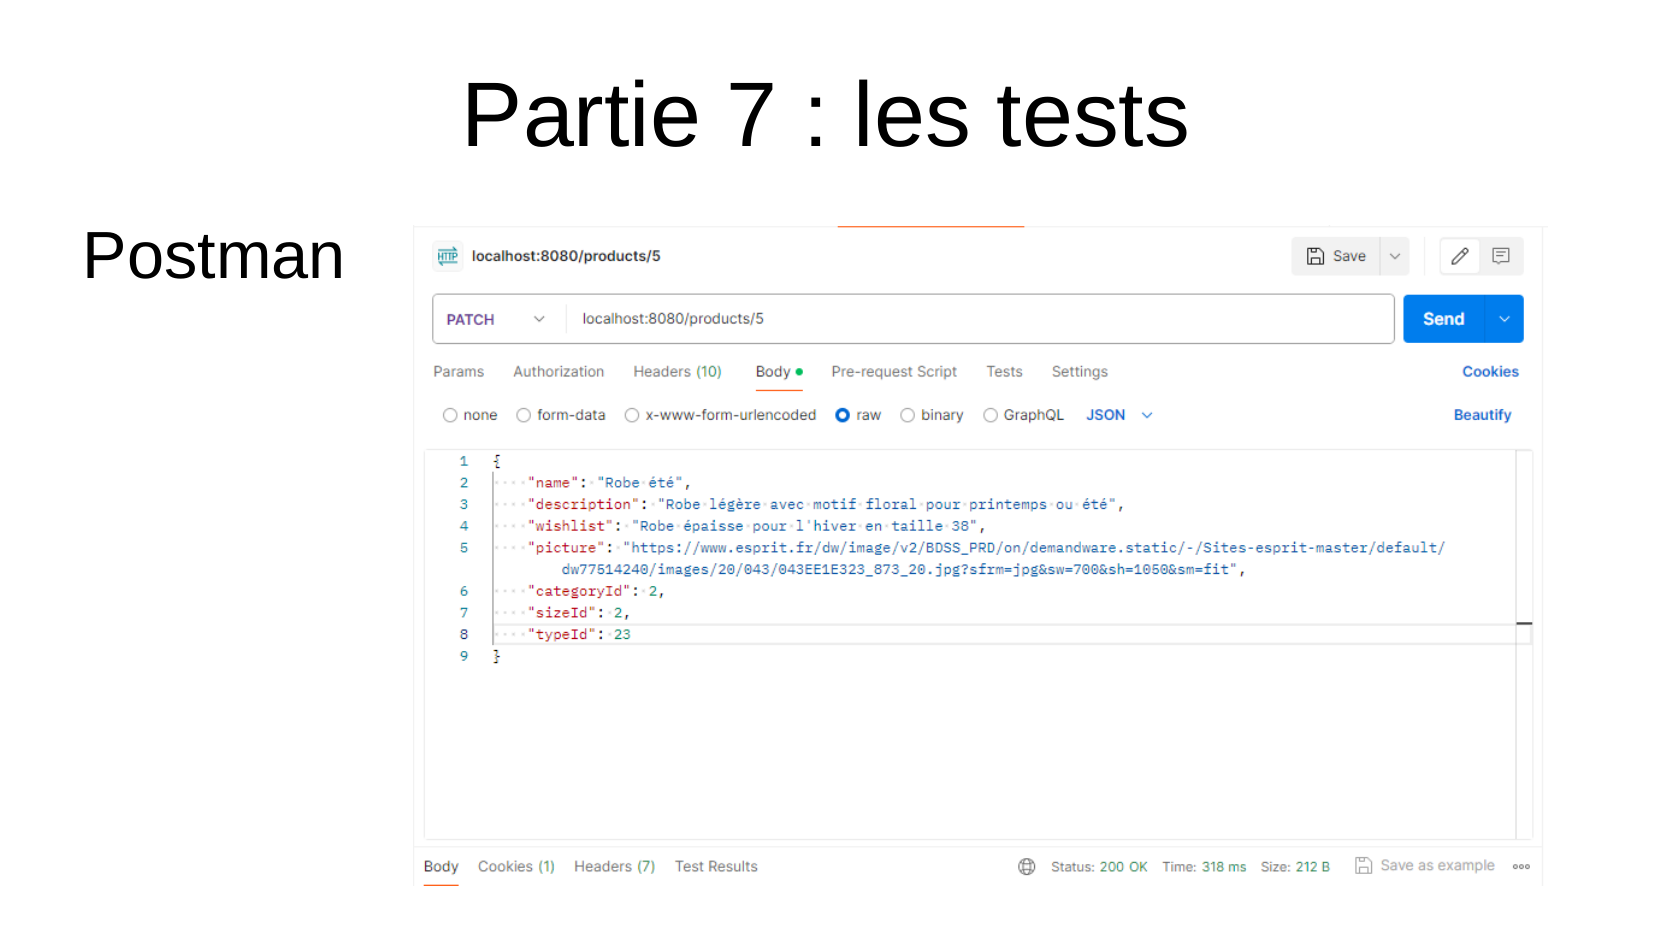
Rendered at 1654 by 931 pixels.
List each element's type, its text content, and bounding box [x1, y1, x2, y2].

title Partie 7 : les tests [82, 37, 1571, 193]
picture [413, 225, 1548, 886]
list Postman [82, 217, 1571, 758]
